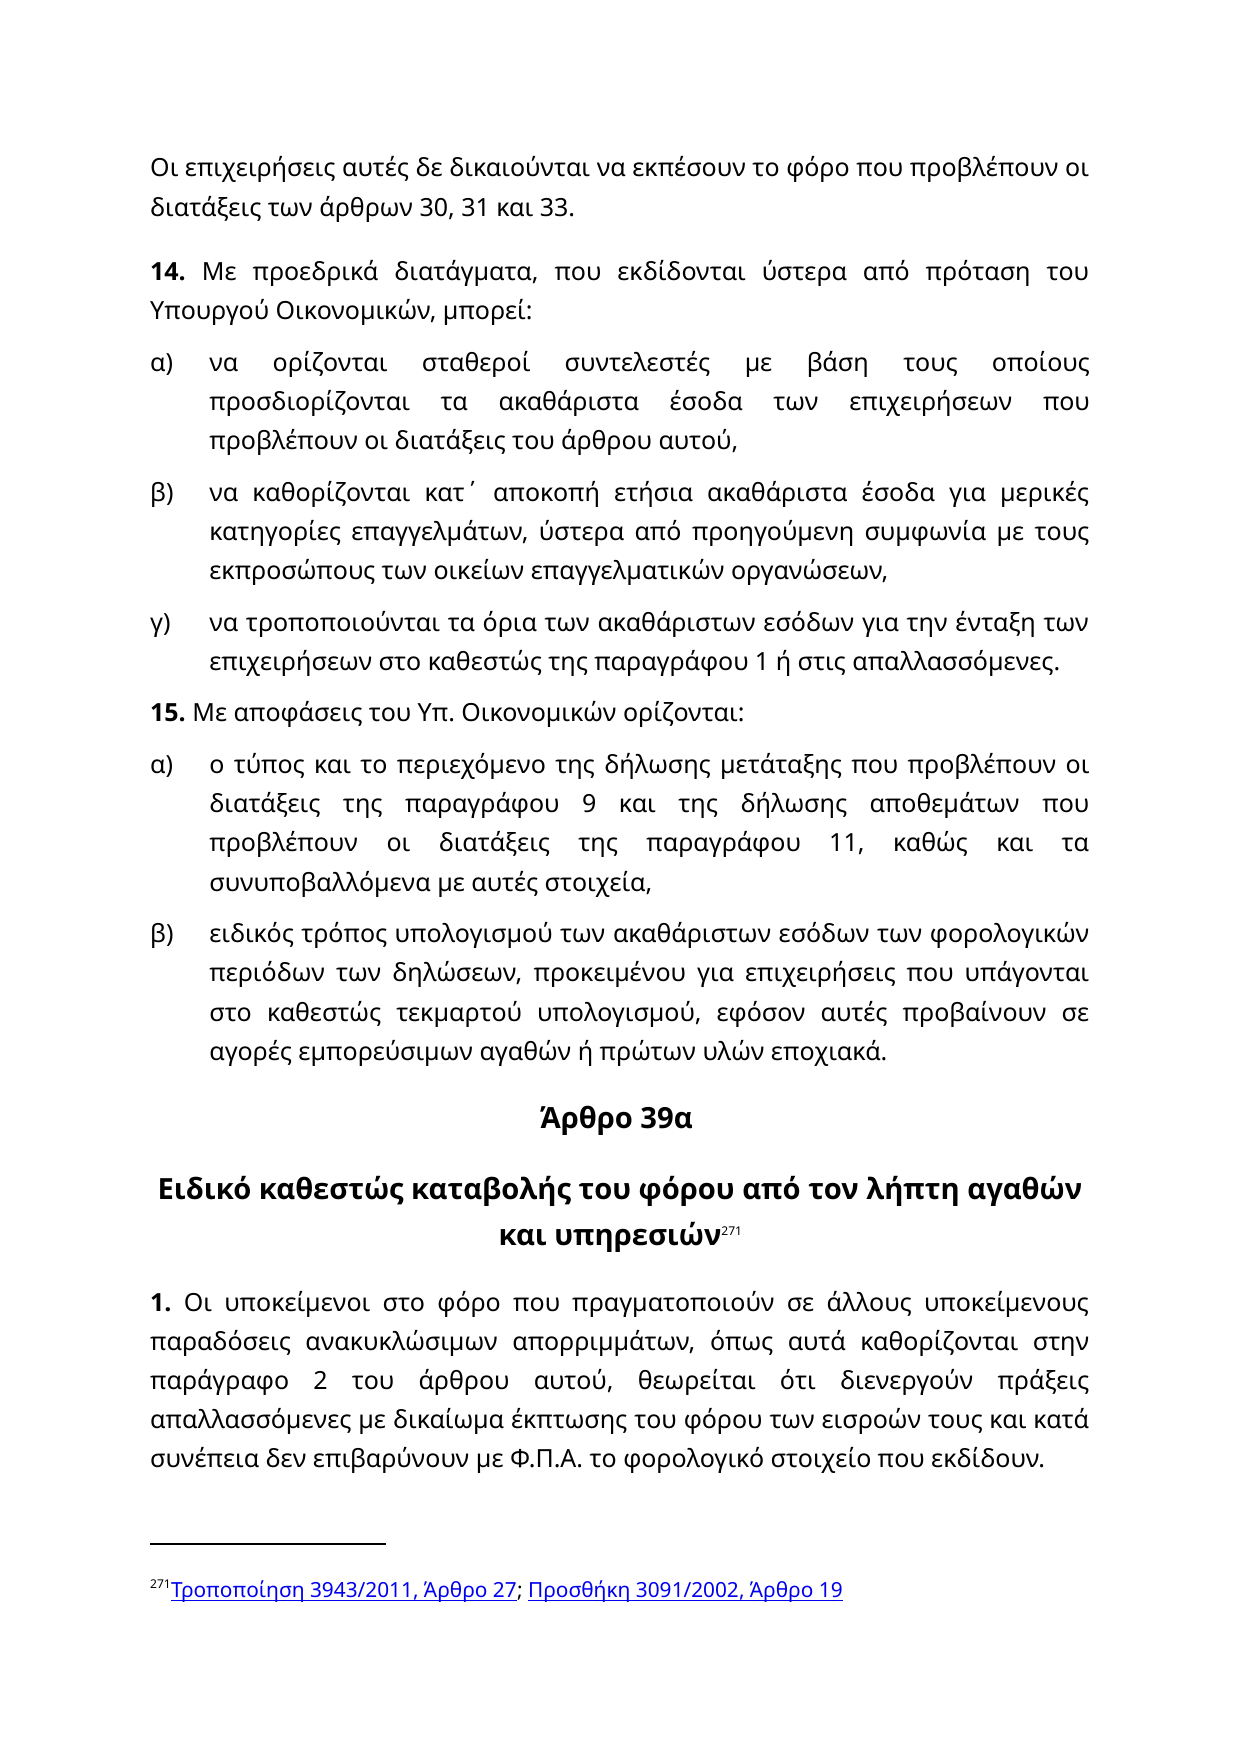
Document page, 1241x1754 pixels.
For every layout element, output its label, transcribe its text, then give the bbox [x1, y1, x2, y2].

text 14. Με προεδρικά διατάγματα, που εκδίδονται ύστερα από πρόταση του Υπουργού Οικονομικών, μπορεί: [150, 253, 1090, 327]
list β) να καθορίζονται κατ΄ αποκοπή ετήσια ακαθάριστα έσοδα για μερικές κατηγορίες επαγγελμάτων, ύστερα από προηγούμενη συμφωνία με τους εκπροσώπους των οικείων επαγγελματικών οργανώσεων, [150, 474, 1090, 587]
text Οι επιχειρήσεις αυτές δε δικαιούνται να εκπέσουν το φόρο που προβλέπουν οι διατάξεις των άρθρων 30, 31 και 33. [150, 150, 1090, 223]
subtitle Ειδικό καθεστώς καταβολής του φόρου από τον λήπτη αγαθών και υπηρεσιών [150, 1168, 1090, 1253]
text 15. Με αποφάσεις του Υπ. Οικονομικών ορίζονται: [150, 695, 1090, 729]
list α) ο τύπος και το περιεχόμενο της δήλωσης μετάταξης που προβλέπουν οι διατάξεις της παραγράφου 9 και της δήλωσης αποθεμάτων που προβλέπουν οι διατάξεις της παραγράφου 11, καθώς και τα συνυποβαλλόμενα με αυτές στοιχεία, [150, 747, 1090, 898]
list β) ειδικός τρόπος υπολογισμού των ακαθάριστων εσόδων των φορολογικών περιόδων των δηλώσεων, προκειμένου για επιχειρήσεις που υπάγονται στο καθεστώς τεκμαρτού υπολογισμού, εφόσον αυτές προβαίνουν σε αγορές εμπορεύσιμων αγαθών ή πρώτων υλών εποχιακά. [150, 916, 1090, 1067]
list α) να ορίζονται σταθεροί συντελεστές με βάση τους οποίους προσδιορίζονται τα ακαθάριστα έσοδα των επιχειρήσεων που προβλέπουν οι διατάξεις του άρθρου αυτού, [150, 344, 1090, 457]
subtitle Άρθρο 39α [150, 1097, 1090, 1137]
text 1. Οι υποκείμενοι στο φόρο που πραγματοποιούν σε άλλους υποκείμενους παραδόσεις ανακυκλώσιμων απορριμμάτων, όπως αυτά καθορίζονται στην παράγραφο 2 του άρθρου αυτού, θεωρείται ότι διενεργούν πράξεις απαλλασσόμενες με δικαίωμα έκπτωσης του φόρου των εισροών τους και κατά συνέπεια δεν επιβαρύνουν με Φ.Π.Α. το φορολογικό στοιχείο που εκδίδουν. [150, 1284, 1090, 1475]
text Τροποποίηση 3943/2011, Άρθρο 27; Προσθήκη 3091/2002, Άρθρο 19 [150, 1576, 1090, 1604]
list γ) να τροποποιούνται τα όρια των ακαθάριστων εσόδων για την ένταξη των επιχειρήσεων στο καθεστώς της παραγράφου 1 ή στις απαλλασσόμενες. [150, 604, 1090, 677]
